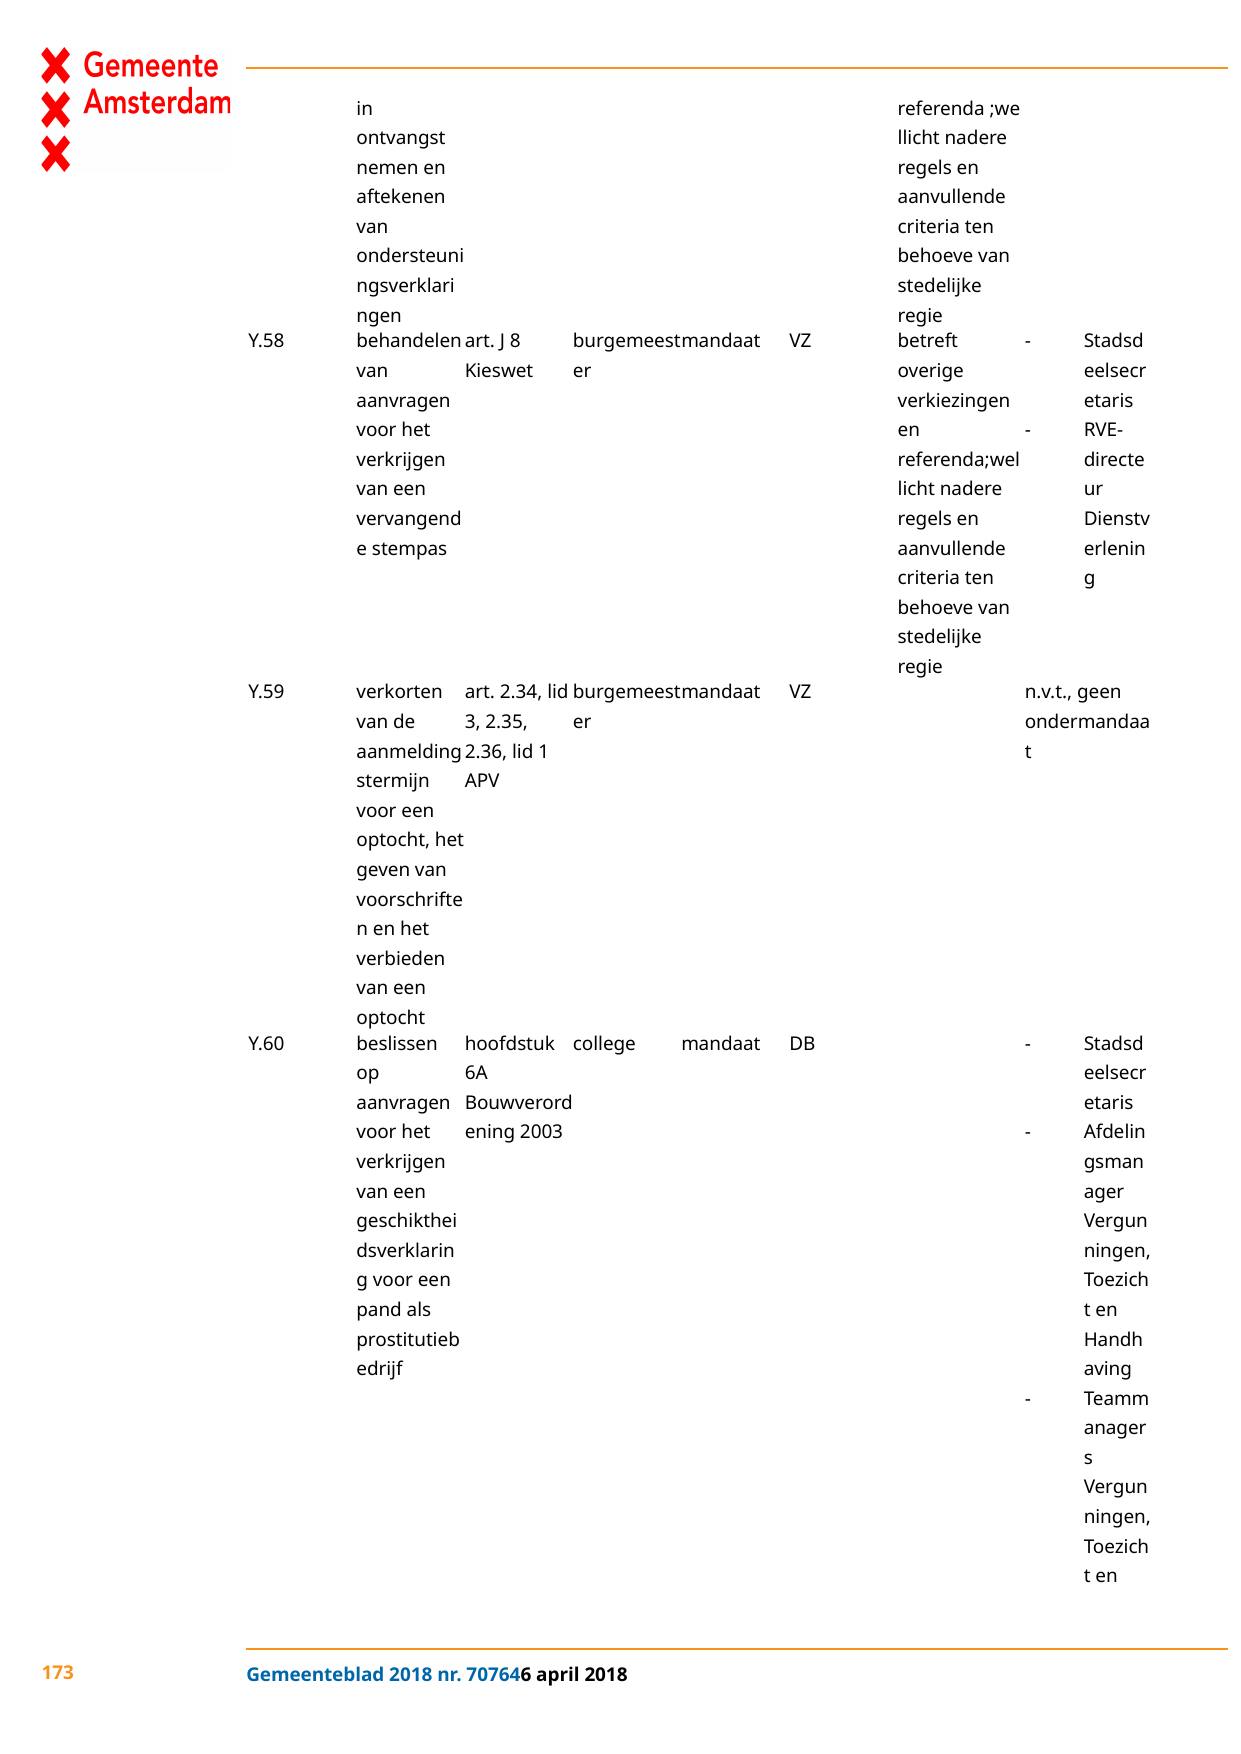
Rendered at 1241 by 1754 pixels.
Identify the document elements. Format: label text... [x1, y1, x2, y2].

table_cell referenda ;wellicht nadere regels en aanvullende criteria ten behoeve van stedelijke regie [898, 95, 1024, 328]
table_cell mandaat [681, 679, 789, 1030]
table_cell verkorten van de aanmeldingstermijn voor een optocht, het geven van voorschriften en het verbieden van een optocht [356, 679, 464, 1030]
table_cell [465, 95, 573, 328]
table_cell mandaat [681, 1030, 789, 1588]
table_cell beslissen op aanvragen voor het verkrijgen van een geschiktheidsverklaring voor een pand als prostitutiebedrijf [356, 1030, 464, 1588]
table_cell Y.58 [248, 328, 356, 679]
table_cell burgemeester [573, 328, 681, 679]
table_cell Y.60 [248, 1030, 356, 1588]
table_cell [789, 95, 897, 328]
table_cell Y.59 [248, 679, 356, 1030]
table_cell Stadsdeelsecretaris Afdelingsmanager Vergunningen, Toezicht en Handhaving Teammanagers Vergunningen, Toezicht en [1025, 1030, 1152, 1588]
table_cell VZ [789, 328, 897, 679]
table_cell college [573, 1030, 681, 1588]
table_cell VZ [789, 679, 897, 1030]
table_cell DB [789, 1030, 897, 1588]
table_cell [898, 1030, 1024, 1588]
table_cell Stadsdeelsecretaris RVE-directeur Dienstverlening [1025, 328, 1152, 679]
table_cell burgemeester [573, 679, 681, 1030]
table_cell in ontvangst nemen en aftekenen van ondersteuningsverklaringen [356, 95, 464, 328]
table_cell n.v.t., geen ondermandaat [1025, 679, 1152, 1030]
table_cell [1025, 95, 1152, 328]
table_cell hoofdstuk 6A Bouwverordening 2003 [465, 1030, 573, 1588]
table_cell betreft overige verkiezingen en referenda;wellicht nadere regels en aanvullende criteria ten behoeve van stedelijke regie [898, 328, 1024, 679]
picture [41, 47, 231, 172]
table_cell art. 2.34, lid 3, 2.35, 2.36, lid 1 APV [465, 679, 573, 1030]
table_cell behandelen van aanvragen voor het verkrijgen van een vervangende stempas [356, 328, 464, 679]
table_cell [898, 679, 1024, 1030]
table_cell mandaat [681, 328, 789, 679]
table_cell [681, 95, 789, 328]
table_cell [248, 95, 356, 328]
table_cell [573, 95, 681, 328]
table_cell art. J 8 Kieswet [465, 328, 573, 679]
